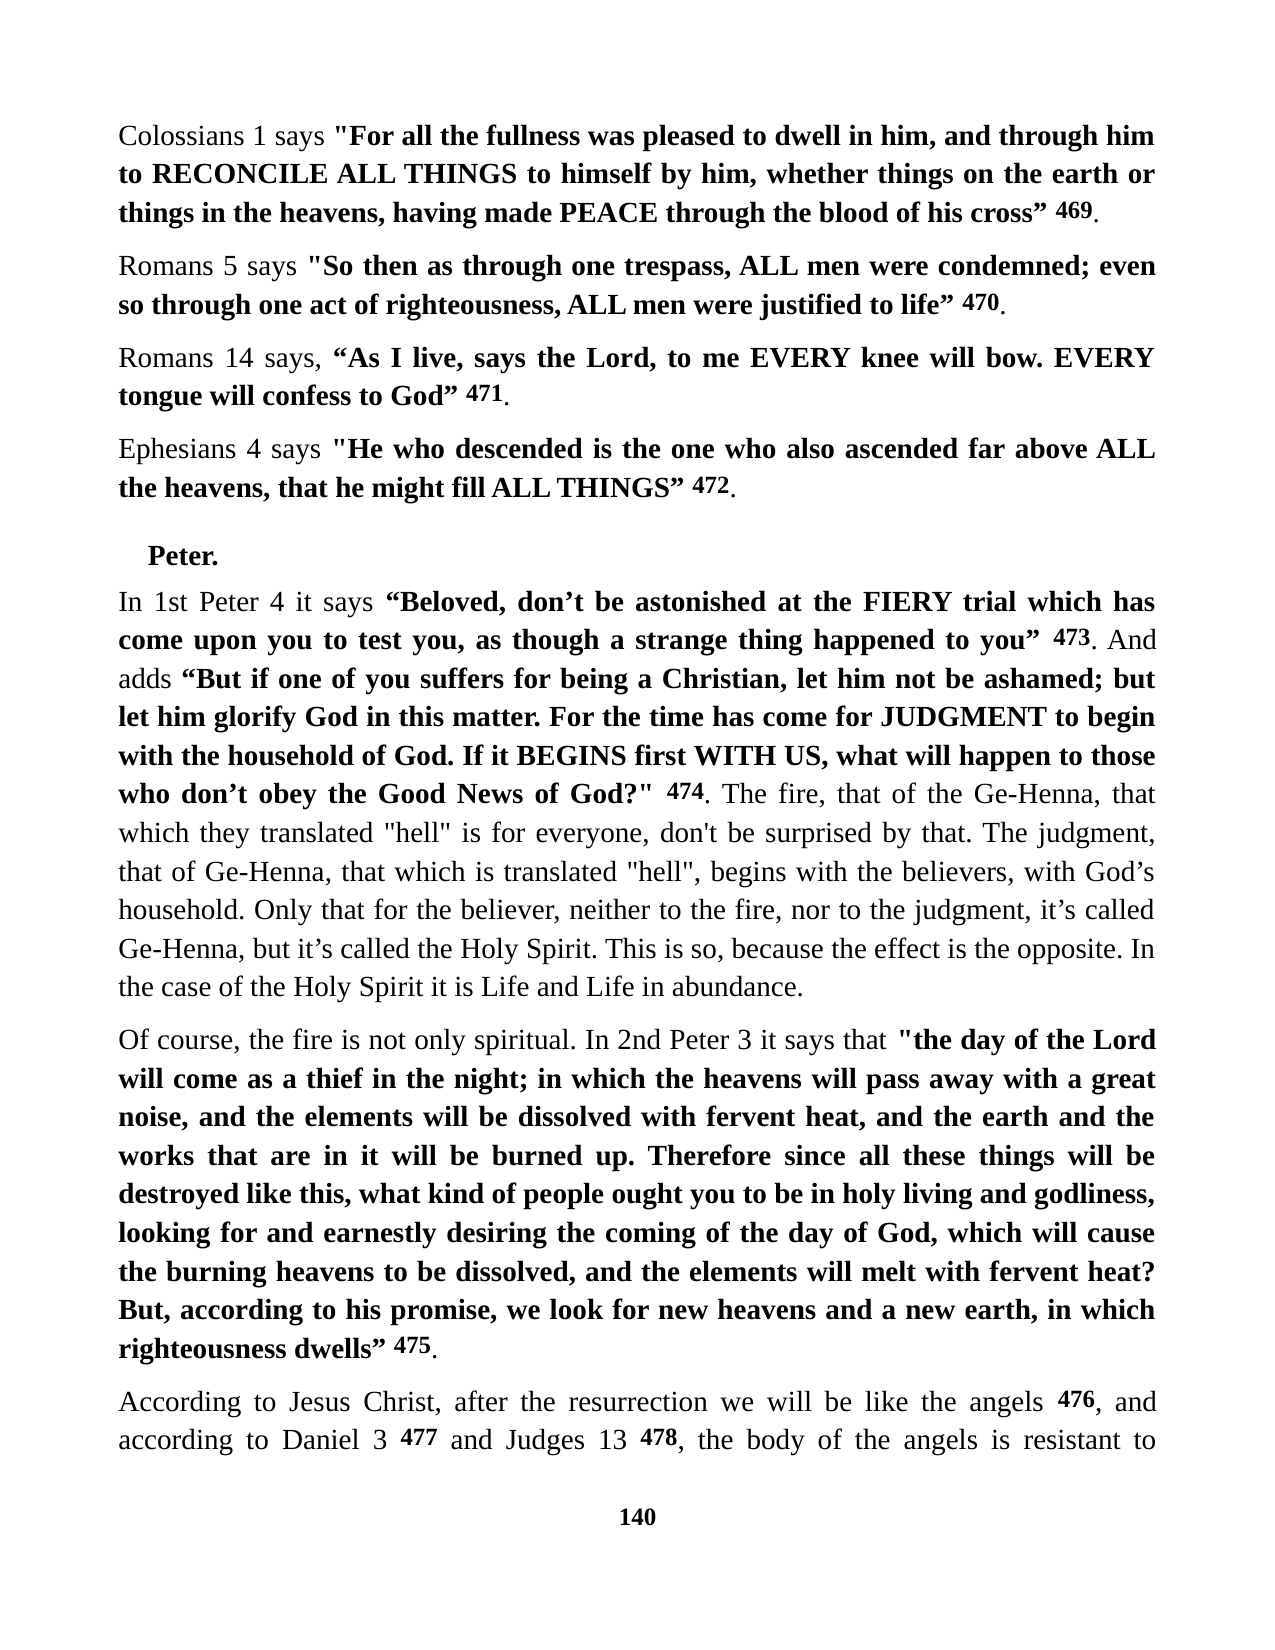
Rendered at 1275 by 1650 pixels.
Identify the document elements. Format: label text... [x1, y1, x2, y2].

text According to Jesus Christ, after the resurrection we will be like the angels , and according to Daniel 3 and Judges 13 , the body of the angels is resistant to [118, 1384, 1157, 1456]
text Ephesians 4 says "He who descended is the one who also ascended far above ALL the heavens, that he might fill ALL THINGS” . [118, 432, 1157, 504]
subtitle Peter. [148, 538, 1157, 571]
text Colossians 1 says "For all the fullness was pleased to dwell in him, and through him to RECONCILE ALL THINGS to himself by him, whether things on the earth or things in the heavens, having made PEACE through the blood of his cross” . [118, 118, 1157, 229]
text In 1st Peter 4 it says “Beloved, don’t be astonished at the FIERY trial which has come upon you to test you, as though a strange thing happened to you” . And adds “But if one of you suffers for being a Christian, let him not be ashamed; but let him glorify God in this matter. For the time has come for JUDGMENT to begin with the household of God. If it BEGINS first WITH US, what will happen to those who don’t obey the Good News of God?" . The fire, that of the Ge-Henna, that which they translated "hell" is for everyone, don't be surprised by that. The judgment, that of Ge-Henna, that which is translated "hell", begins with the believers, with God’s household. Only that for the believer, neither to the fire, nor to the judgment, it’s called Ge-Henna, but it’s called the Holy Spirit. This is so, because the effect is the opposite. In the case of the Holy Spirit it is Life and Life in abundance. [118, 584, 1157, 1003]
text Of course, the fire is not only spiritual. In 2nd Peter 3 it says that "the day of the Lord will come as a thief in the night; in which the heavens will pass away with a great noise, and the elements will be dissolved with fervent heat, and the earth and the works that are in it will be burned up. Therefore since all these things will be destroyed like this, what kind of people ought you to be in holy living and godliness, looking for and earnestly desiring the coming of the day of God, which will cause the burning heavens to be dissolved, and the elements will melt with fervent heat? But, according to his promise, we look for new heavens and a new earth, in which righteousness dwells” . [118, 1022, 1157, 1364]
text Romans 5 says "So then as through one trespass, ALL men were condemned; even so through one act of righteousness, ALL men were justified to life” . [118, 248, 1157, 320]
text Romans 14 says, “As I live, says the Lord, to me EVERY knee will bow. EVERY tongue will confess to God” . [118, 340, 1157, 412]
